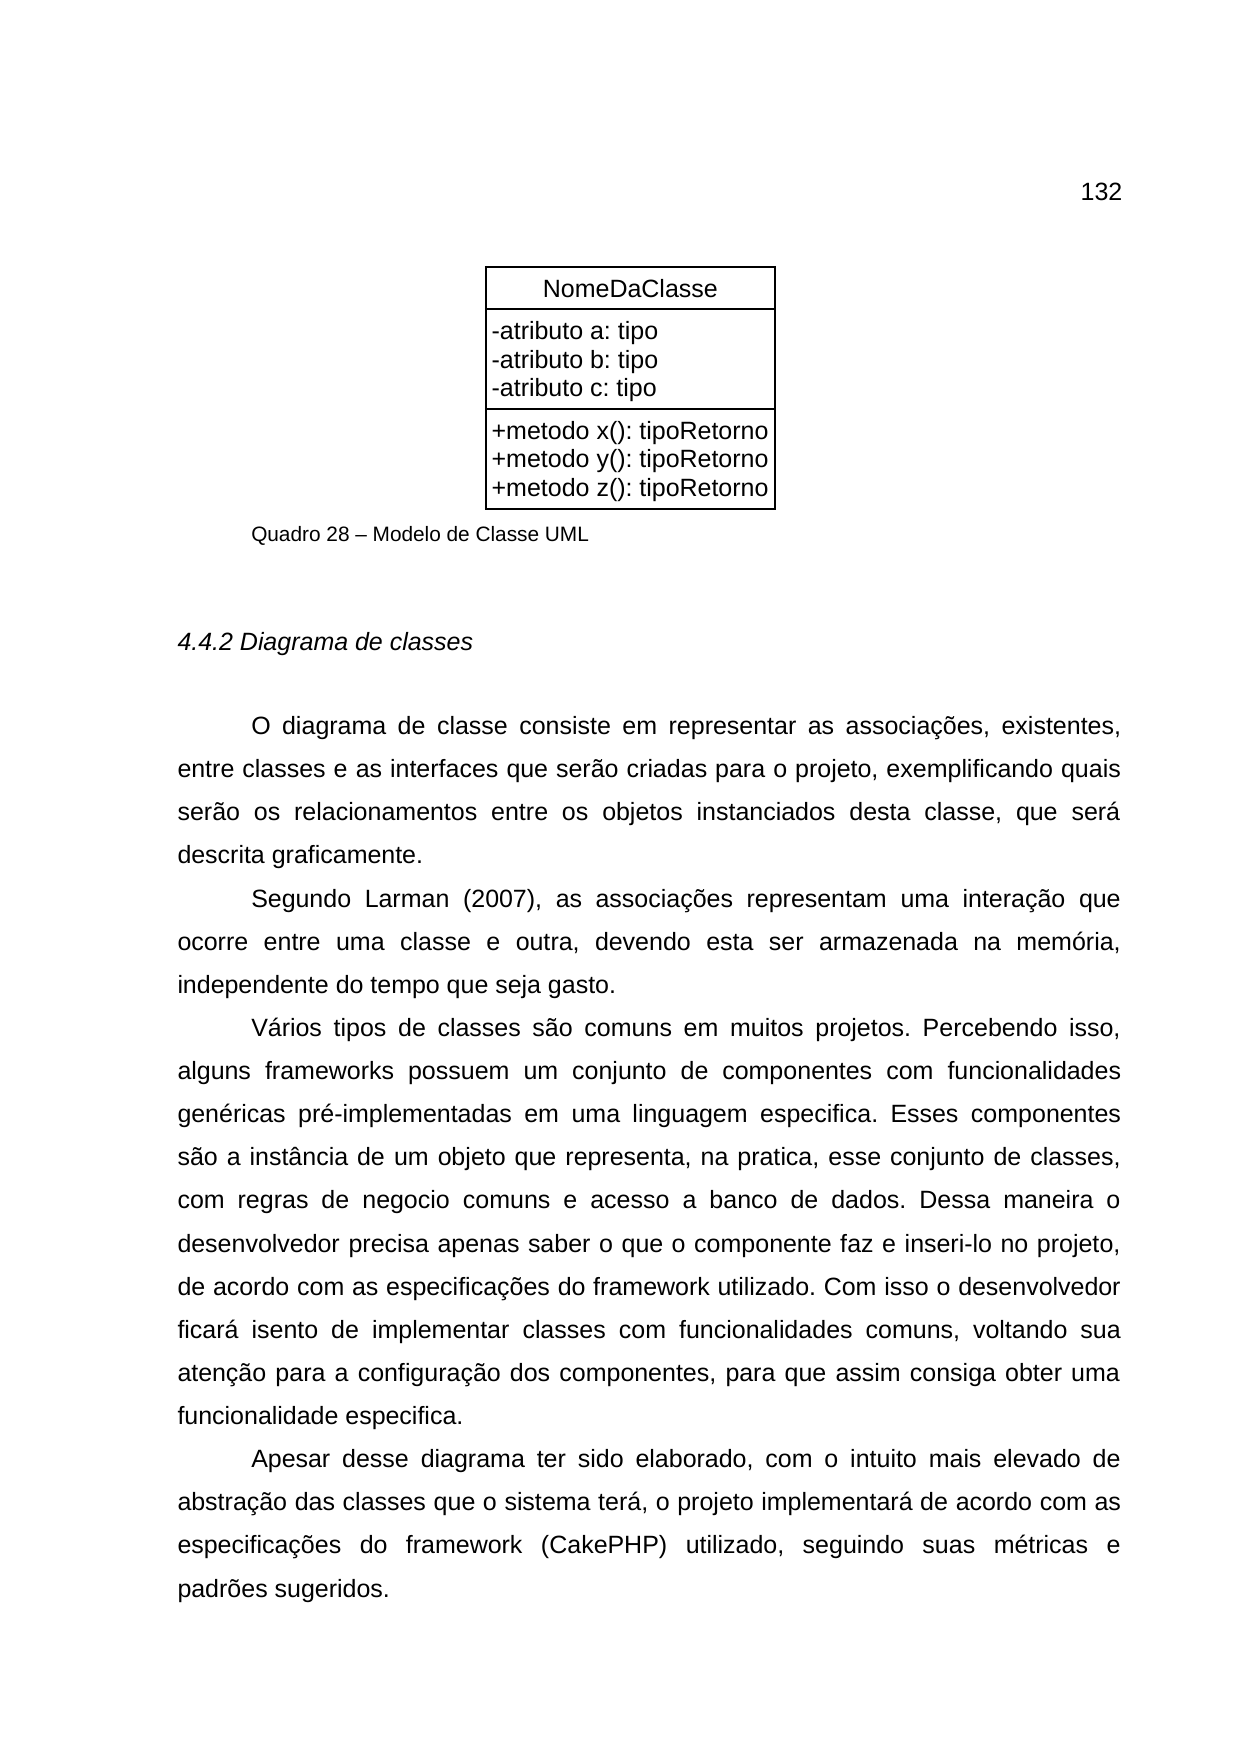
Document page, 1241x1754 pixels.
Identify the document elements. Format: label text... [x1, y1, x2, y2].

text Segundo Larman (2007), as associações representam uma interação que ocorre entre uma classe e outra, devendo esta ser armazenada na memória, independente do tempo que seja gasto. [177, 884, 1122, 999]
text Quadro 28 – Modelo de Classe UML [177, 522, 1122, 546]
table_cell -atributo a: tipo -atributo b: tipo -atributo c: tipo [487, 310, 774, 408]
table_cell +metodo x(): tipoRetorno +metodo y(): tipoRetorno +metodo z(): tipoRetorno [487, 410, 774, 508]
text O diagrama de classe consiste em representar as associações, existentes, entre classes e as interfaces que serão criadas para o projeto, exemplificando quais serão os relacionamentos entre os objetos instanciados desta classe, que será descrita graficamente. [177, 711, 1122, 869]
table_header NomeDaClasse [487, 268, 774, 308]
text Vários tipos de classes são comuns em muitos projetos. Percebendo isso, alguns frameworks possuem um conjunto de componentes com funcionalidades genéricas pré-implementadas em uma linguagem especifica. Esses componentes são a instância de um objeto que representa, na pratica, esse conjunto de classes, com regras de negocio comuns e acesso a banco de dados. Dessa maneira o desenvolvedor precisa apenas saber o que o componente faz e inseri-lo no projeto, de acordo com as especificações do framework utilizado. Com isso o desenvolvedor ficará isento de implementar classes com funcionalidades comuns, voltando sua atenção para a configuração dos componentes, para que assim consiga obter uma funcionalidade especifica. [177, 1013, 1122, 1430]
subtitle 4.4.2 Diagrama de classes [177, 627, 1122, 656]
text Apesar desse diagrama ter sido elaborado, com o intuito mais elevado de abstração das classes que o sistema terá, o projeto implementará de acordo com as especificações do framework (CakePHP) utilizado, seguindo suas métricas e padrões sugeridos. [177, 1444, 1122, 1602]
